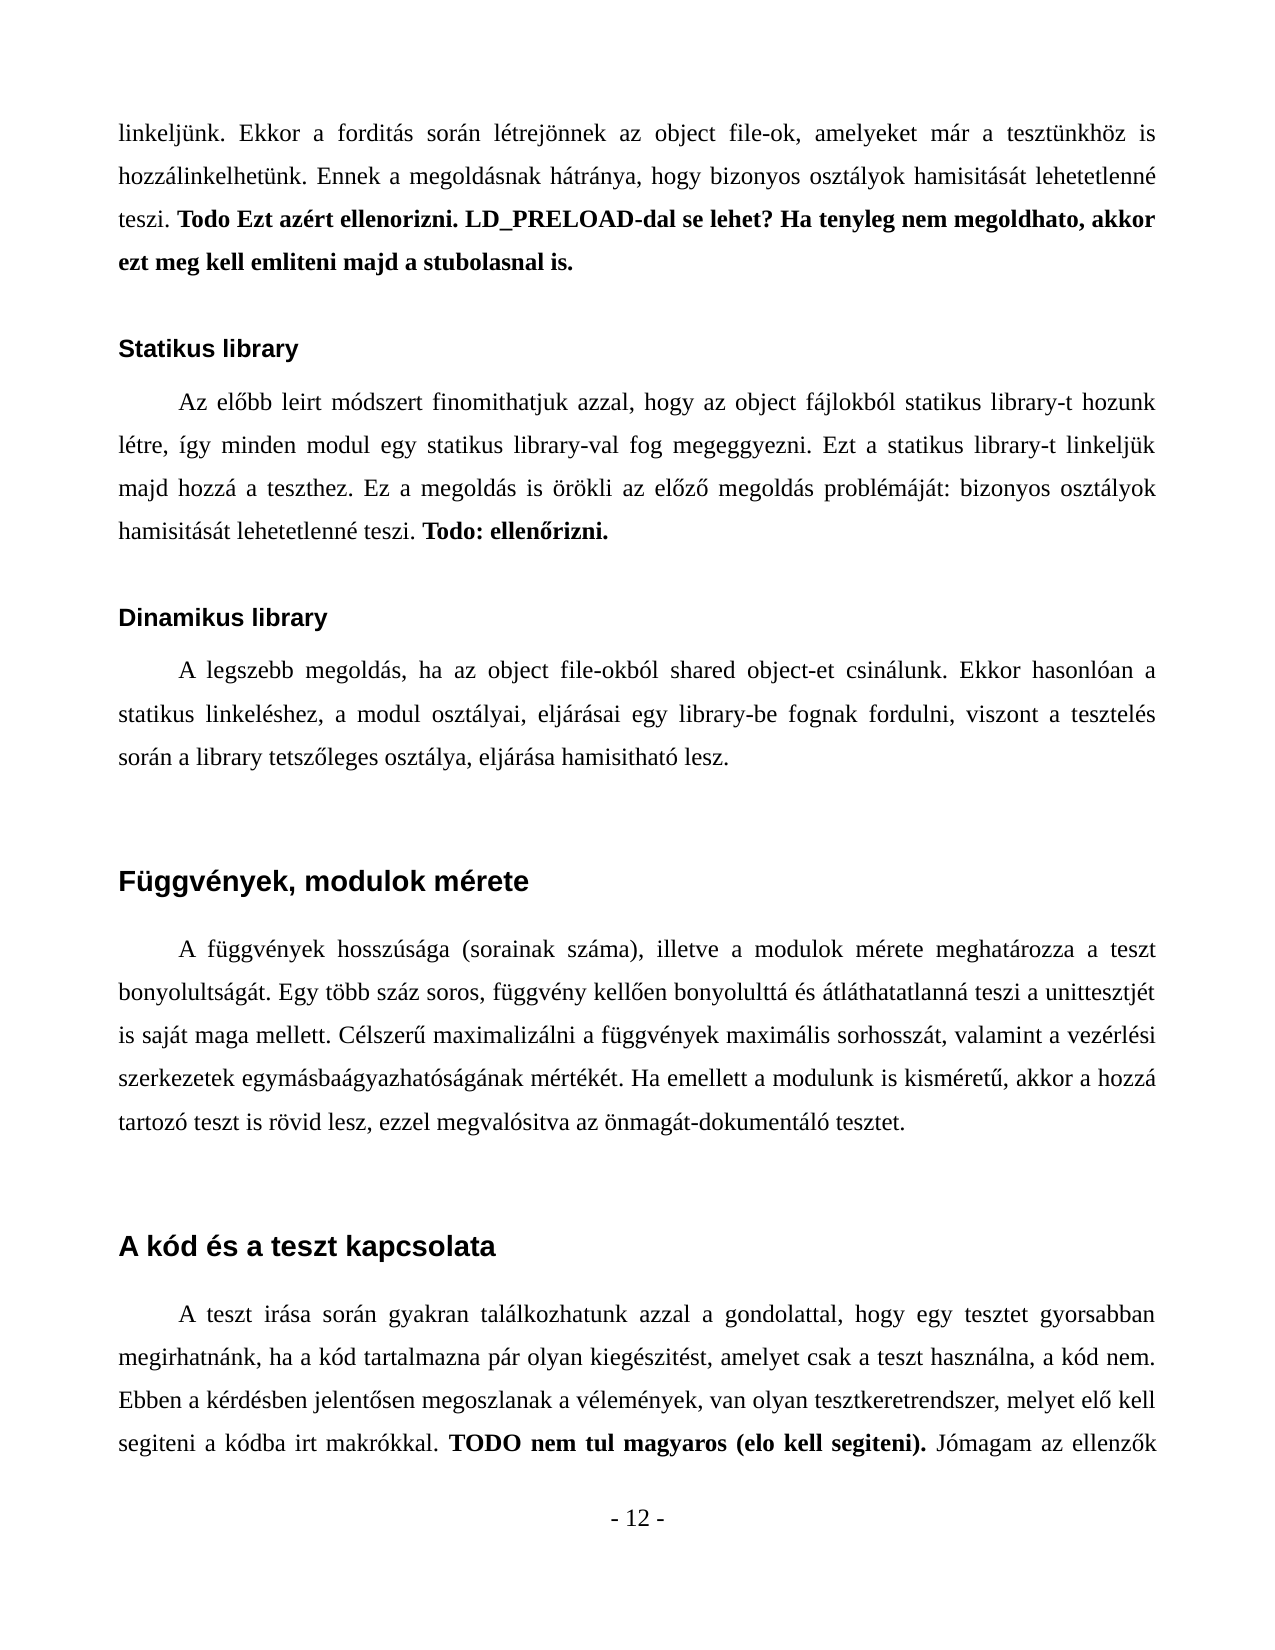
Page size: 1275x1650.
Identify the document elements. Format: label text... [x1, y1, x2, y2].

text A függvények hosszúsága (sorainak száma), illetve a modulok mérete meghatározza a teszt bonyolultságát. Egy több száz soros, függvény kellően bonyolulttá és átláthatatlanná teszi a unittesztjét is saját maga mellett. Célszerű maximalizálni a függvények maximális sorhosszát, valamint a vezérlési szerkezetek egymásbaágyazhatóságának mértékét. Ha emellett a modulunk is kisméretű, akkor a hozzá tartozó teszt is rövid lesz, ezzel megvalósitva az önmagát-dokumentáló tesztet. [118, 934, 1157, 1135]
subtitle A kód és a teszt kapcsolata [118, 1229, 1157, 1263]
subtitle Statikus library [118, 334, 1157, 363]
text A legszebb megoldás, ha az object file-okból shared object-et csinálunk. Ekkor hasonlóan a statikus linkeléshez, a modul osztályai, eljárásai egy library-be fognak fordulni, viszont a tesztelés során a library tetszőleges osztálya, eljárása hamisitható lesz. [118, 656, 1157, 771]
text A teszt irása során gyakran találkozhatunk azzal a gondolattal, hogy egy tesztet gyorsabban megirhatnánk, ha a kód tartalmazna pár olyan kiegészitést, amelyet csak a teszt használna, a kód nem. Ebben a kérdésben jelentősen megoszlanak a vélemények, van olyan tesztkeretrendszer, melyet elő kell segiteni a kódba irt makrókkal. TODO nem tul magyaros (elo kell segiteni). Jómagam az ellenzők [118, 1299, 1157, 1457]
text Az előbb leirt módszert finomithatjuk azzal, hogy az object fájlokból statikus library-t hozunk létre, így minden modul egy statikus library-val fog megeggyezni. Ezt a statikus library-t linkeljük majd hozzá a teszthez. Ez a megoldás is örökli az előző megoldás problémáját: bizonyos osztályok hamisitását lehetetlenné teszi. Todo: ellenőrizni. [118, 387, 1157, 545]
subtitle Függvények, modulok mérete [118, 864, 1157, 898]
text linkeljünk. Ekkor a forditás során létrejönnek az object file-ok, amelyeket már a tesztünkhöz is hozzálinkelhetünk. Ennek a megoldásnak hátránya, hogy bizonyos osztályok hamisitását lehetetlenné teszi. Todo Ezt azért ellenorizni. LD_PRELOAD-dal se lehet? Ha tenyleg nem megoldhato, akkor ezt meg kell emliteni majd a stubolasnal is. [118, 118, 1157, 276]
subtitle Dinamikus library [118, 603, 1157, 632]
